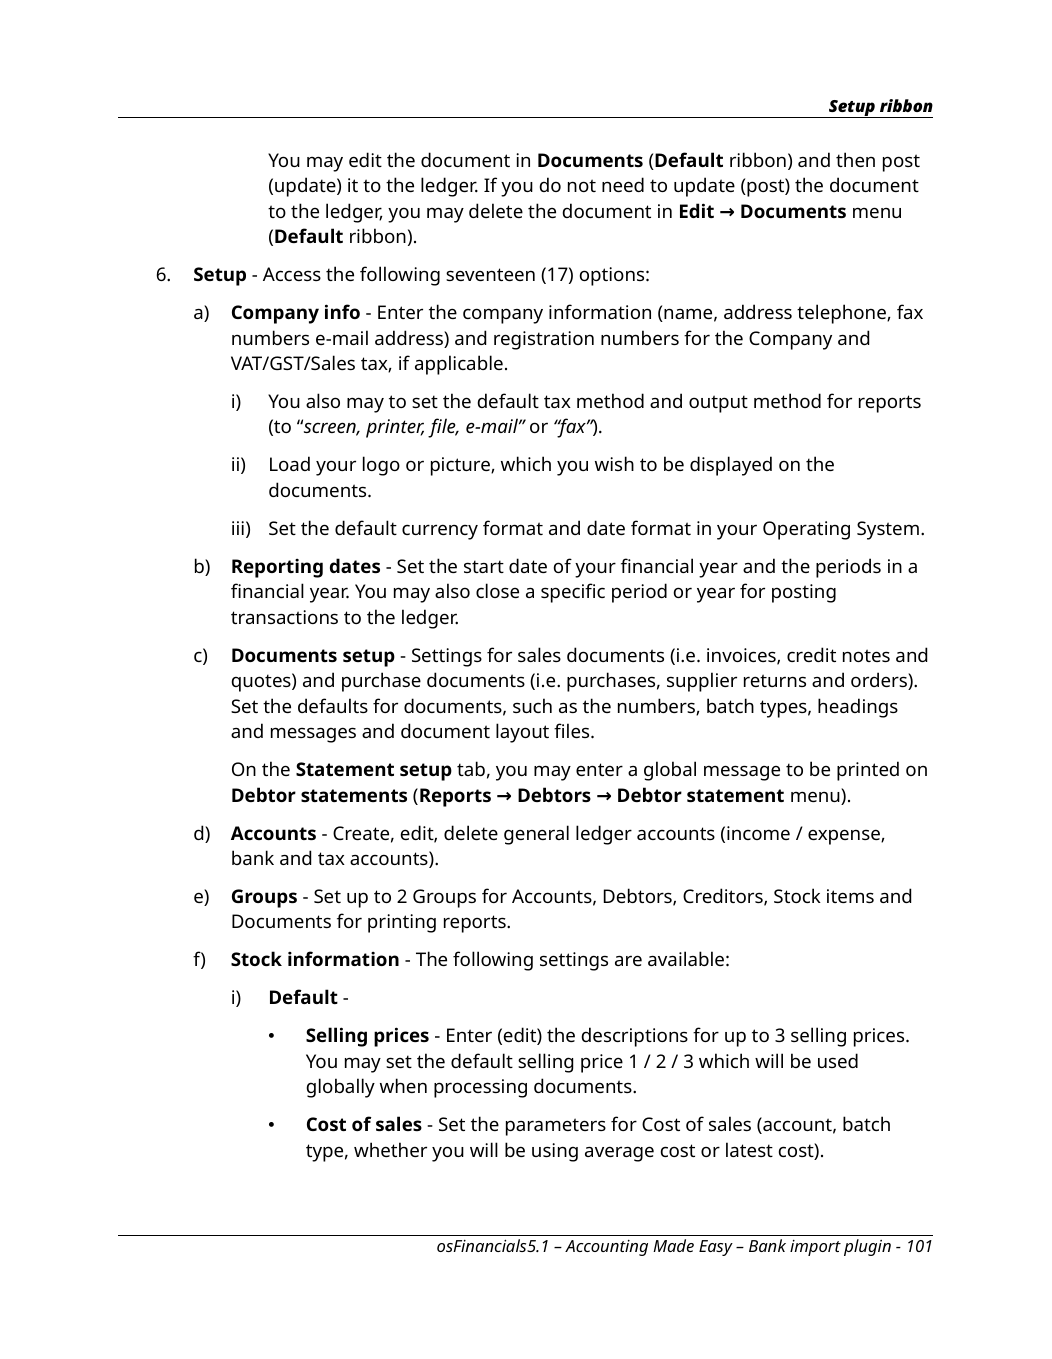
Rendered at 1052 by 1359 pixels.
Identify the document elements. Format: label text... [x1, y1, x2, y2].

list Reporting dates - Set the start date of your financial year and the periods in a financial year. You may also close a specific period or year for posting transactions to the ledger. [193, 553, 933, 629]
list You also may to set the default tax method and output method for reports (to “screen, printer, file, e-mail” or “fax”). [231, 388, 933, 439]
list Cost of sales - Set the parameters for Cost of sales (account, batch type, whether you will be using average cost or latest cost). [268, 1112, 933, 1163]
list Documents setup - Settings for sales documents (i.e. invoices, credit notes and quotes) and purchase documents (i.e. purchases, supplier returns and orders). Set the defaults for documents, such as the numbers, batch types, headings and messages and document layout files. [193, 642, 933, 744]
list Groups - Set up to 2 Groups for Accounts, Debtors, Creditors, Stock items and Documents for printing reports. [193, 883, 933, 934]
list Selling prices - Enter (edit) the descriptions for up to 3 selling prices. You may set the default selling price 1 / 2 / 3 which will be used globally when processing documents. [268, 1023, 933, 1099]
list Set the default currency format and date format in your Operating System. [231, 515, 933, 541]
list Accounts - Create, edit, delete general ledger accounts (income / expense, bank and tax accounts). [193, 820, 933, 871]
list Stock information - The following settings are available: [193, 947, 933, 972]
list On the Statement setup tab, you may enter a global message to be printed on Debtor statements (Reports → Debtors → Debtor statement menu). [193, 756, 933, 807]
list You may edit the document in Documents (Default ribbon) and then post (update) it to the ledger. If you do not need to update (post) the document to the ledger, you may delete the document in Edit → Documents menu (Default ribbon). [231, 147, 933, 249]
list Setup - Access the following seventeen (17) options: [156, 261, 933, 287]
list Default - [231, 985, 933, 1010]
list Load your logo or picture, which you wish to be displayed on the documents. [231, 452, 933, 503]
list Company info - Enter the company information (name, address telephone, fax numbers e-mail address) and registration numbers for the Company and VAT/GST/Sales tax, if applicable. [193, 299, 933, 376]
